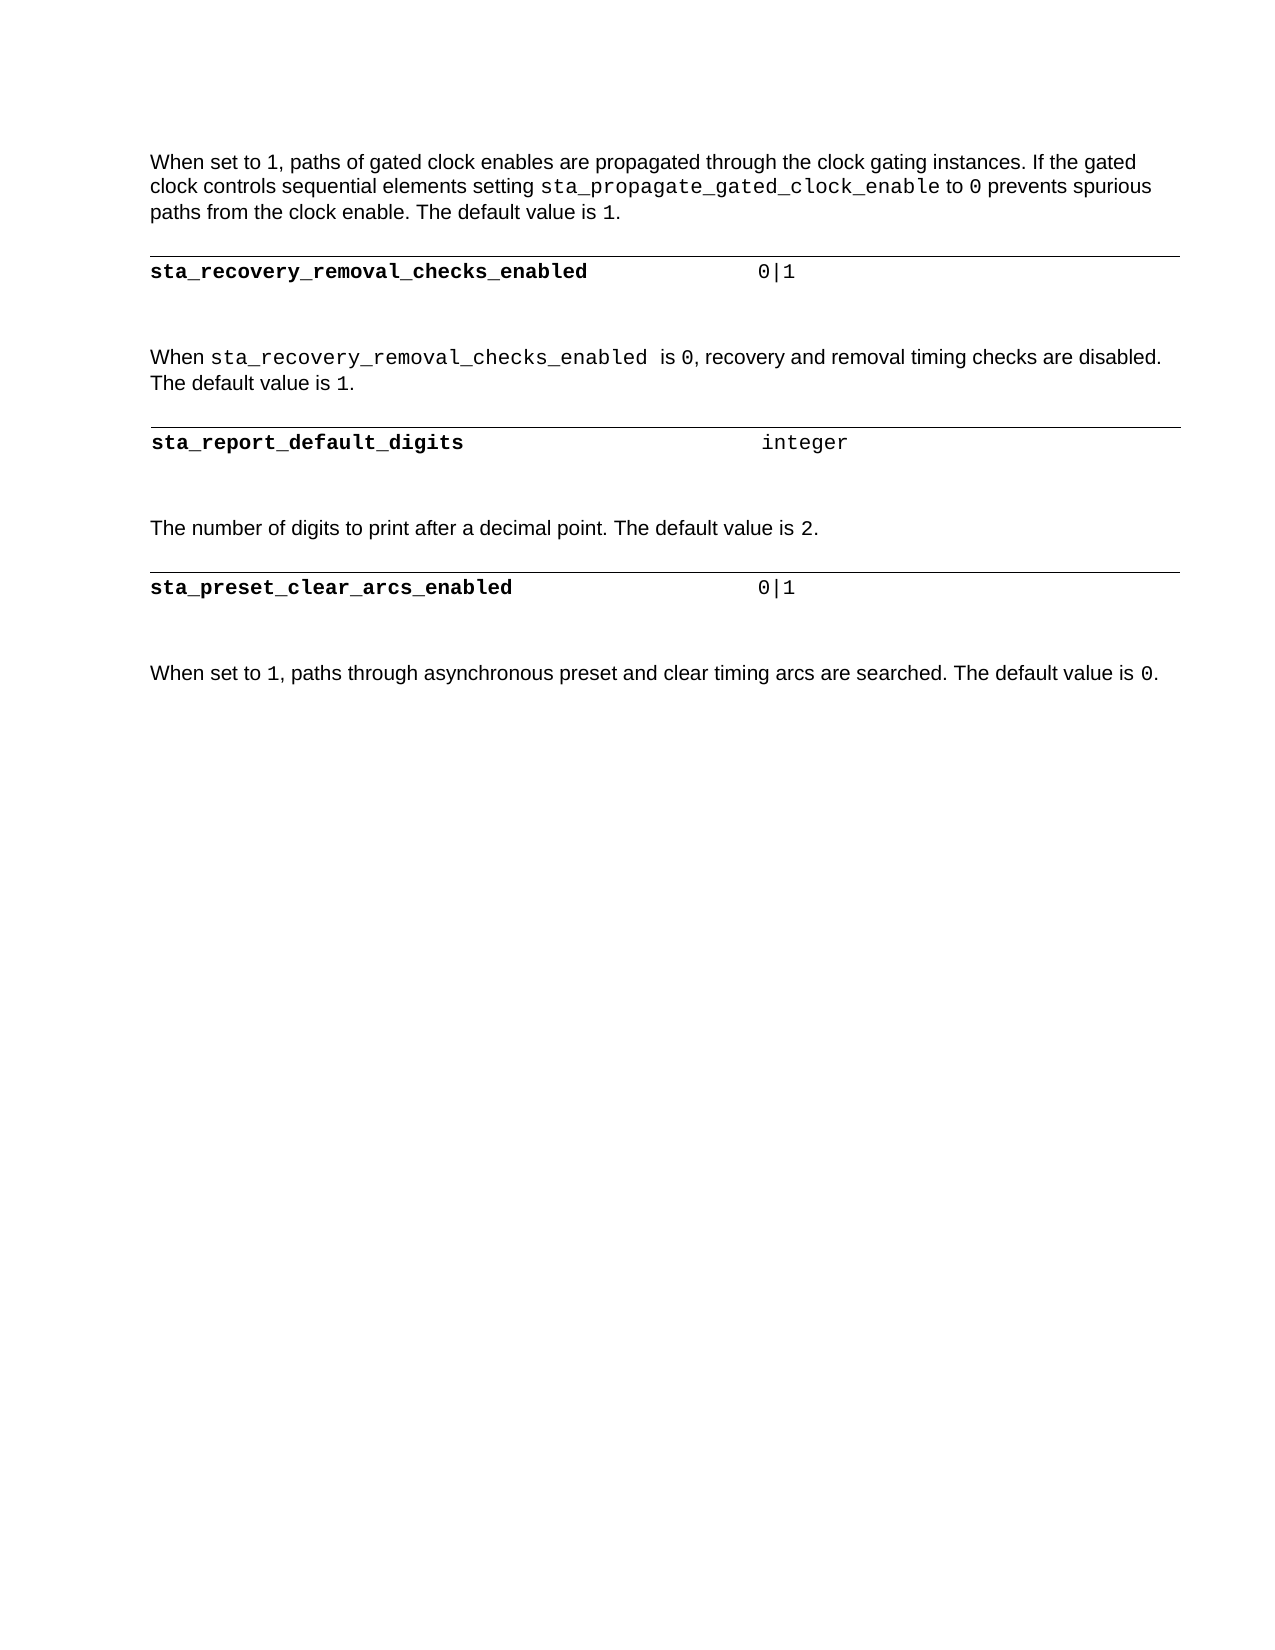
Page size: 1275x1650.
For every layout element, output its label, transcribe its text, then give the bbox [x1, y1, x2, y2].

table_header sta_report_default_digits [151, 428, 761, 486]
text When set to 1, paths through asynchronous preset and clear timing arcs are searched. The default value is 0. [150, 661, 1180, 687]
table_header 0|1 [758, 257, 1180, 315]
table_header integer [761, 428, 1181, 486]
text The number of digits to print after a decimal point. The default value is 2. [150, 516, 1180, 542]
table_header sta_recovery_removal_checks_enabled [150, 257, 758, 315]
text When set to 1, paths of gated clock enables are propagated through the clock gating instances. If the gated clock controls sequential elements setting sta_propagate_gated_clock_enable to 0 prevents spurious paths from the clock enable. The default value is 1. [150, 150, 1180, 226]
table_header sta_preset_clear_arcs_enabled [150, 573, 758, 631]
text When sta_recovery_removal_checks_enabled is 0, recovery and removal timing checks are disabled. The default value is 1. [150, 345, 1180, 397]
table_header 0|1 [758, 573, 1180, 631]
